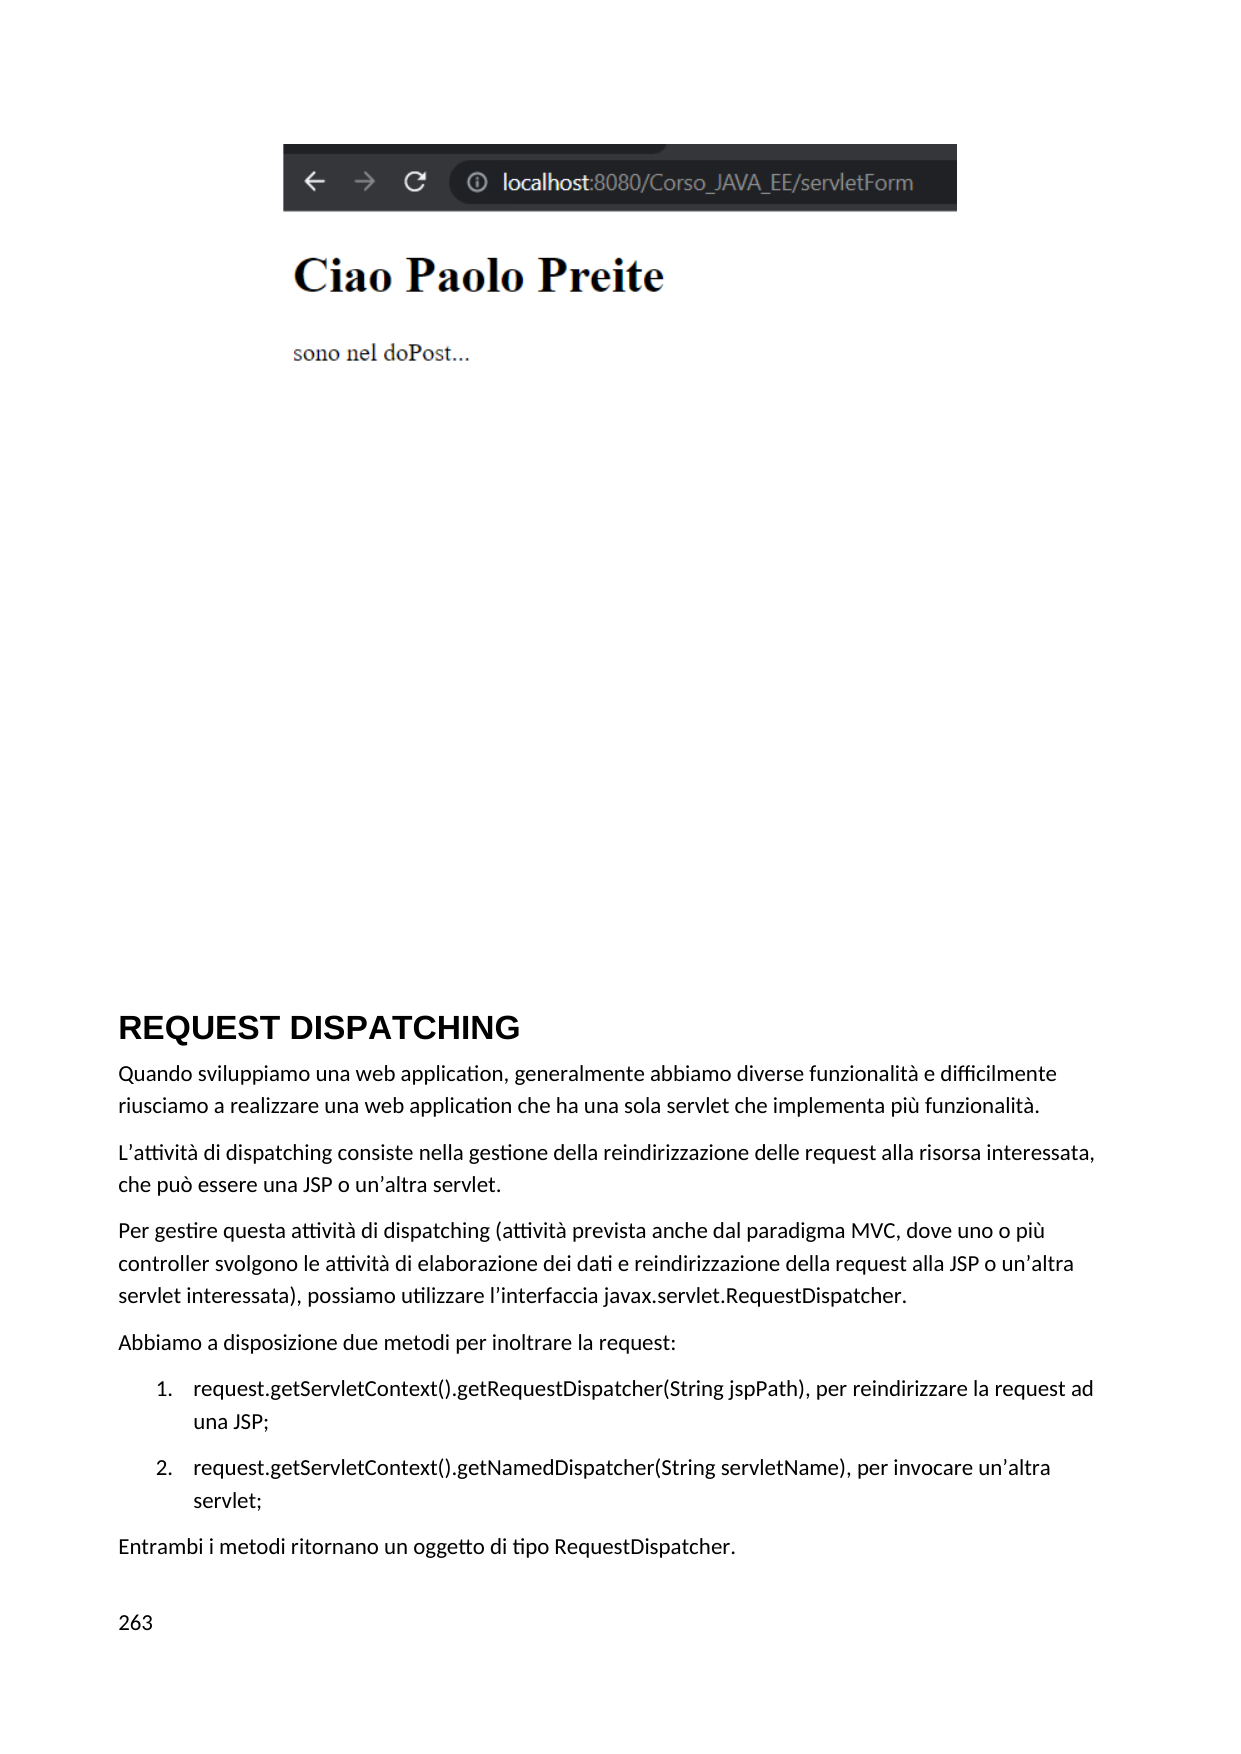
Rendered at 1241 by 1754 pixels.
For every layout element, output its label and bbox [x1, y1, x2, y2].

subtitle [118, 1008, 1122, 1046]
text [118, 1059, 1122, 1356]
list [156, 1374, 1122, 1514]
text [118, 1532, 1122, 1561]
picture [283, 144, 957, 456]
subtitle [170, 1019, 184, 1036]
list [156, 1462, 163, 1473]
